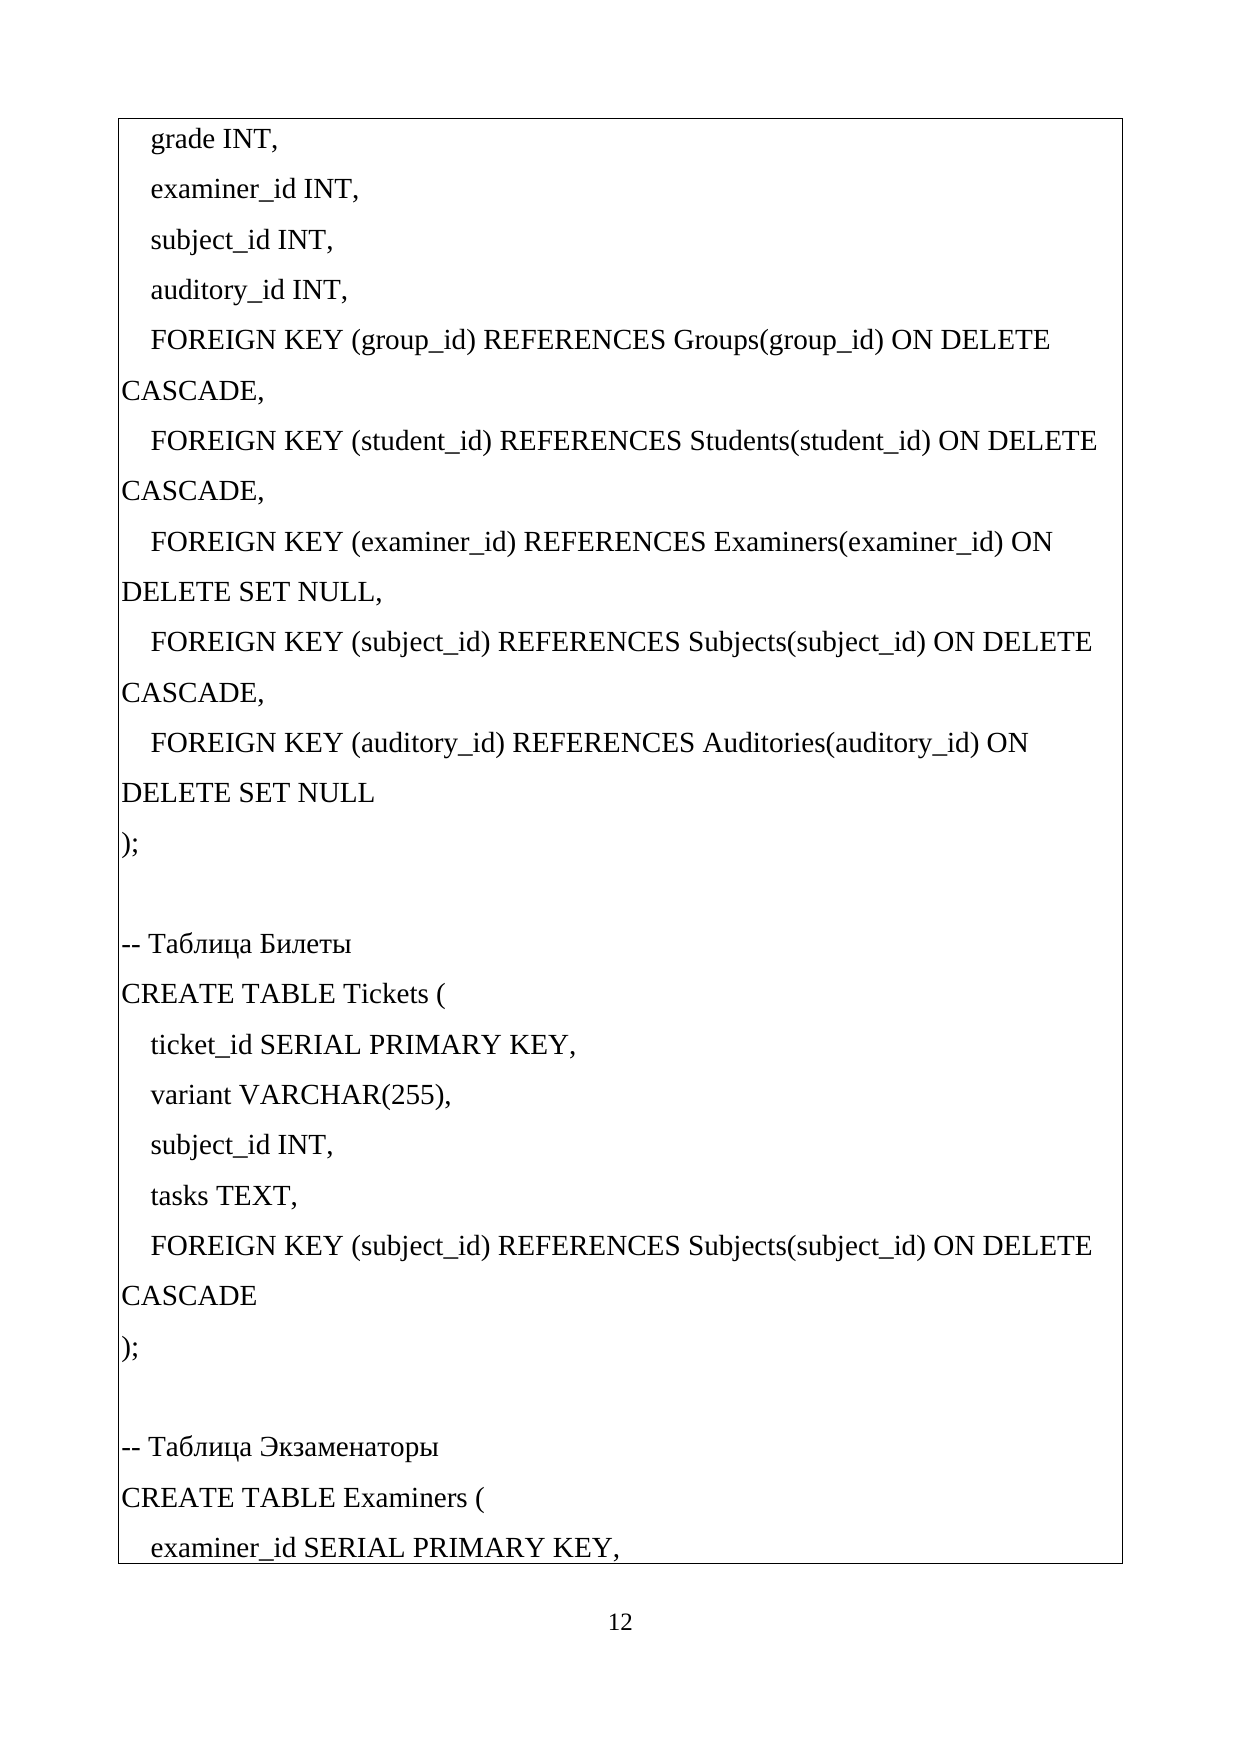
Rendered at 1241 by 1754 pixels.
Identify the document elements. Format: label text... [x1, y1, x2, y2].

text -- Таблица Экзаменаторы [119, 1426, 1122, 1463]
text ); [119, 1326, 1122, 1362]
text subject_id INT, [119, 1124, 1122, 1161]
text examiner_id SERIAL PRIMARY KEY, [119, 1527, 1122, 1563]
text CREATE TABLE Tickets ( [119, 973, 1122, 1010]
text FOREIGN KEY (student_id) REFERENCES Students(student_id) ON DELETE CASCADE, [119, 420, 1122, 507]
text tasks TEXT, [119, 1175, 1122, 1211]
text subject_id INT, [119, 219, 1122, 255]
text auditory_id INT, [119, 269, 1122, 306]
text FOREIGN KEY (subject_id) REFERENCES Subjects(subject_id) ON DELETE CASCADE [119, 1225, 1122, 1312]
text FOREIGN KEY (subject_id) REFERENCES Subjects(subject_id) ON DELETE CASCADE, [119, 621, 1122, 708]
text ); [119, 822, 1122, 859]
text CREATE TABLE Examiners ( [119, 1477, 1122, 1513]
text FOREIGN KEY (examiner_id) REFERENCES Examiners(examiner_id) ON DELETE SET NULL, [119, 521, 1122, 608]
text FOREIGN KEY (group_id) REFERENCES Groups(group_id) ON DELETE CASCADE, [119, 319, 1122, 406]
text ticket_id SERIAL PRIMARY KEY, [119, 1024, 1122, 1060]
text -- Таблица Билеты [119, 923, 1122, 960]
text variant VARCHAR(255), [119, 1074, 1122, 1111]
text grade INT, [119, 119, 1122, 155]
text FOREIGN KEY (auditory_id) REFERENCES Auditories(auditory_id) ON DELETE SET NULL [119, 722, 1122, 809]
text examiner_id INT, [119, 168, 1122, 205]
